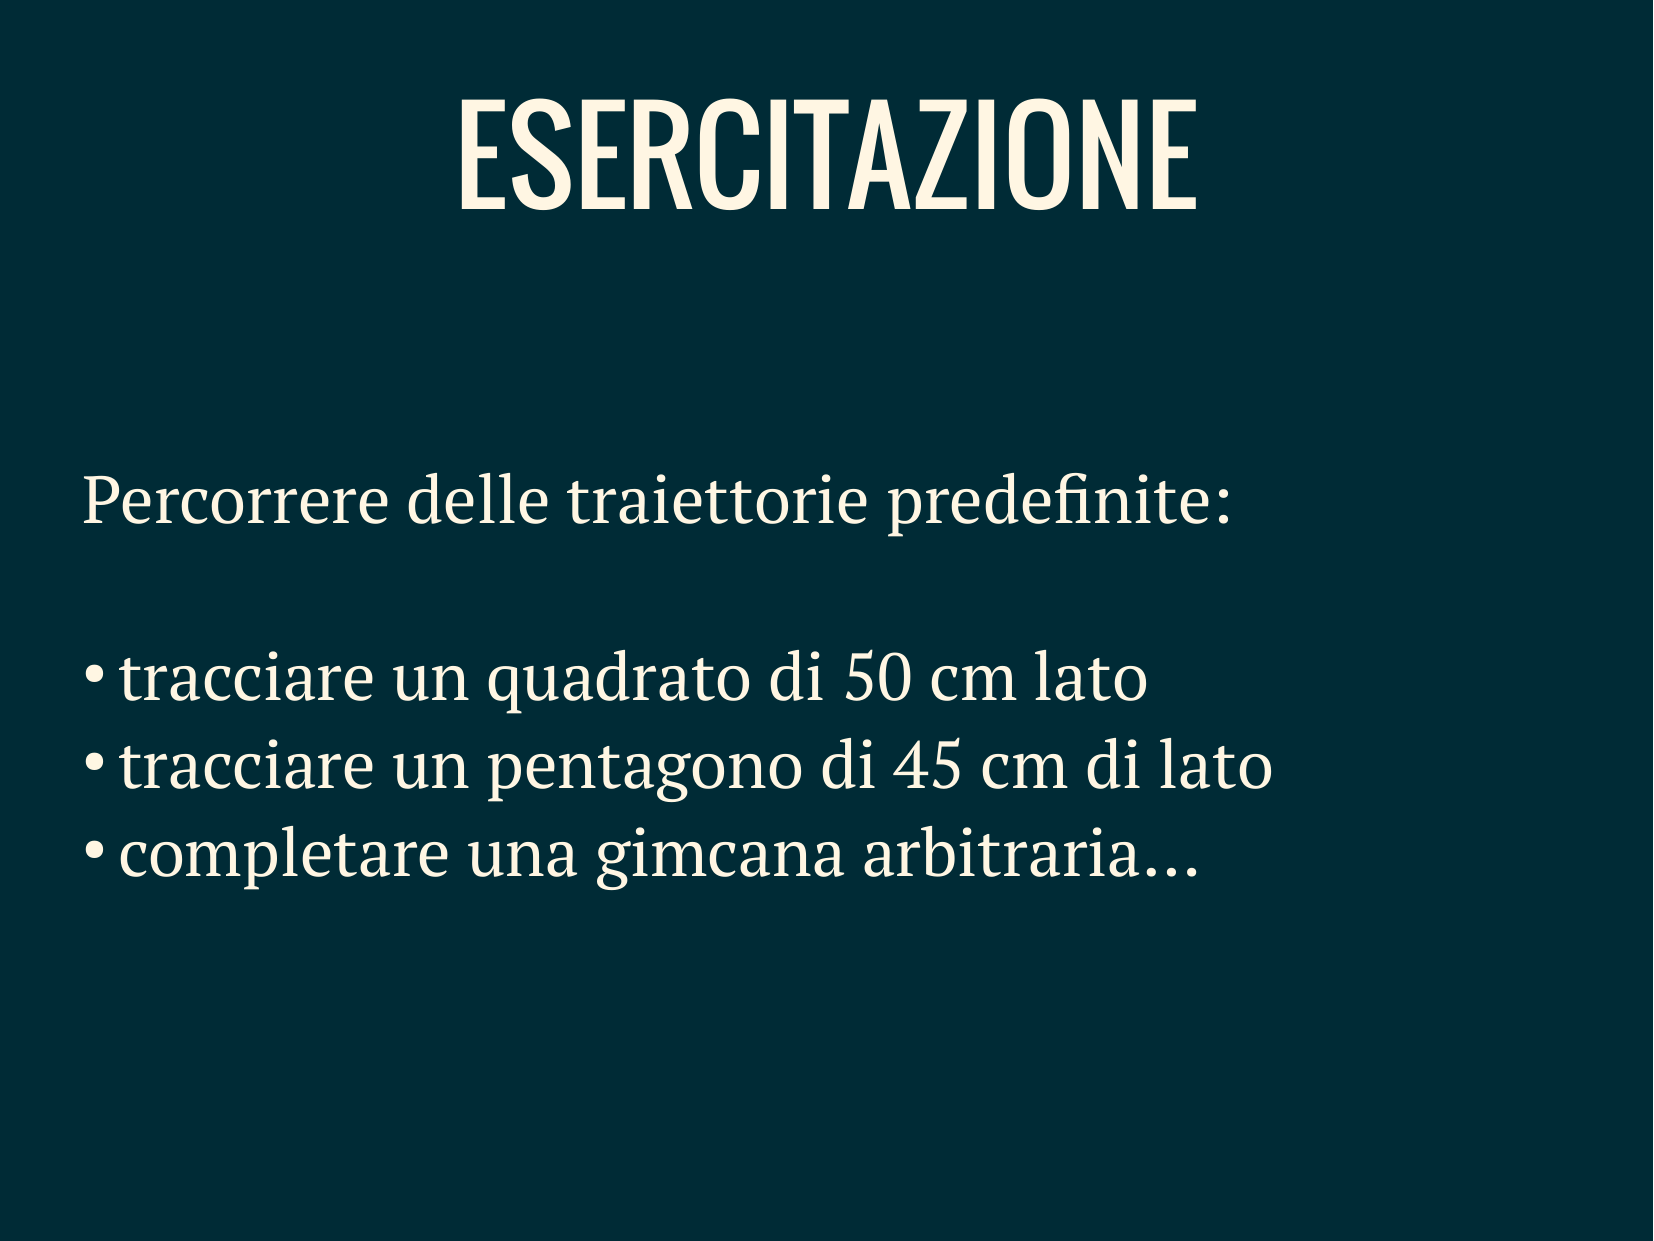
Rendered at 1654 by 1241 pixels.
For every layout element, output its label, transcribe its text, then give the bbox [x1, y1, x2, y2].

text_box Percorrere delle traiettorie predefinite: tracciare un quadrato di 50 cm lato tracciare un pentagono di 45 cm di lato completare una gimcana arbitraria… [82, 366, 1571, 1182]
title ESERCITAZIONE [82, 49, 1571, 257]
